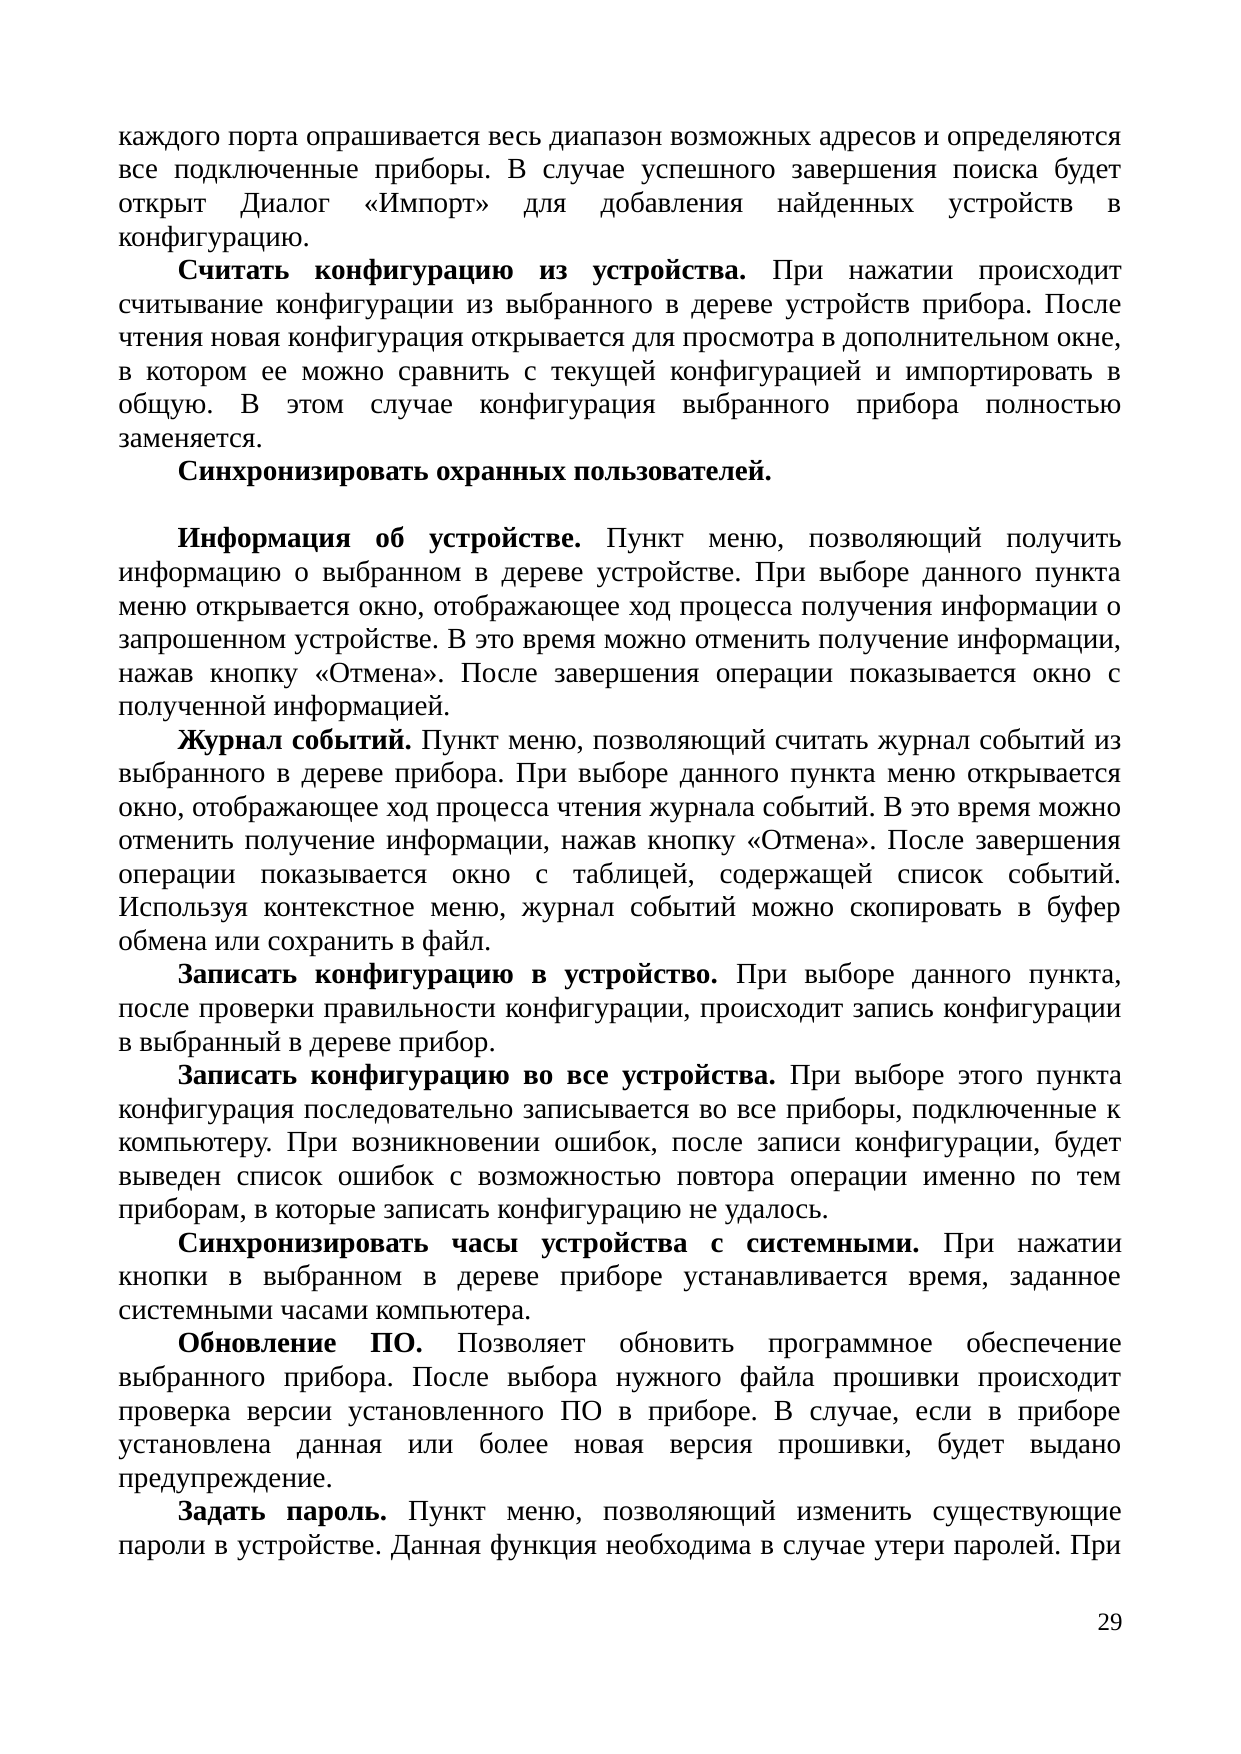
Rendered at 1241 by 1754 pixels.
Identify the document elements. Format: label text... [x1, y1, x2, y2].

text Записать конфигурацию в устройство. При выборе данного пункта, после проверки правильности конфигурации, происходит запись конфигурации в выбранный в дереве прибор. [118, 957, 1122, 1057]
text Обновление ПО. Позволяет обновить программное обеспечение выбранного прибора. После выбора нужного файла прошивки происходит проверка версии установленного ПО в приборе. В случае, если в приборе установлена данная или более новая версия прошивки, будет выдано предупреждение. [118, 1326, 1122, 1493]
text Информация об устройстве. Пункт меню, позволяющий получить информацию о выбранном в дереве устройстве. При выборе данного пункта меню открывается окно, отображающее ход процесса получения информации о запрошенном устройстве. В это время можно отменить получение информации, нажав кнопку «Отмена». После завершения операции показывается окно с полученной информацией. [118, 521, 1122, 722]
text Синхронизировать часы устройства с системными. При нажатии кнопки в выбранном в дереве приборе устанавливается время, заданное системными часами компьютера. [118, 1225, 1122, 1326]
text Считать конфигурацию из устройства. При нажатии происходит считывание конфигурации из выбранного в дереве устройств прибора. После чтения новая конфигурация открывается для просмотра в дополнительном окне, в котором ее можно сравнить с текущей конфигурацией и импортировать в общую. В этом случае конфигурация выбранного прибора полностью заменяется. [118, 252, 1122, 453]
text Журнал событий. Пункт меню, позволяющий считать журнал событий из выбранного в дереве прибора. При выборе данного пункта меню открывается окно, отображающее ход процесса чтения журнала событий. В это время можно отменить получение информации, нажав кнопку «Отмена». После завершения операции показывается окно с таблицей, содержащей список событий. Используя контекстное меню, журнал событий можно скопировать в буфер обмена или сохранить в файл. [118, 722, 1122, 957]
text каждого порта опрашивается весь диапазон возможных адресов и определяются все подключенные приборы. В случае успешного завершения поиска будет открыт Диалог «Импорт» для добавления найденных устройств в конфигурацию. [118, 118, 1122, 252]
text Задать пароль. Пункт меню, позволяющий изменить существующие пароли в устройстве. Данная функция необходима в случае утери паролей. При [118, 1493, 1122, 1560]
text Синхронизировать охранных пользователей. [118, 453, 1122, 487]
text Записать конфигурацию во все устройства. При выборе этого пункта конфигурация последовательно записывается во все приборы, подключенные к компьютеру. При возникновении ошибок, после записи конфигурации, будет выведен список ошибок с возможностью повтора операции именно по тем приборам, в которые записать конфигурацию не удалось. [118, 1057, 1122, 1225]
